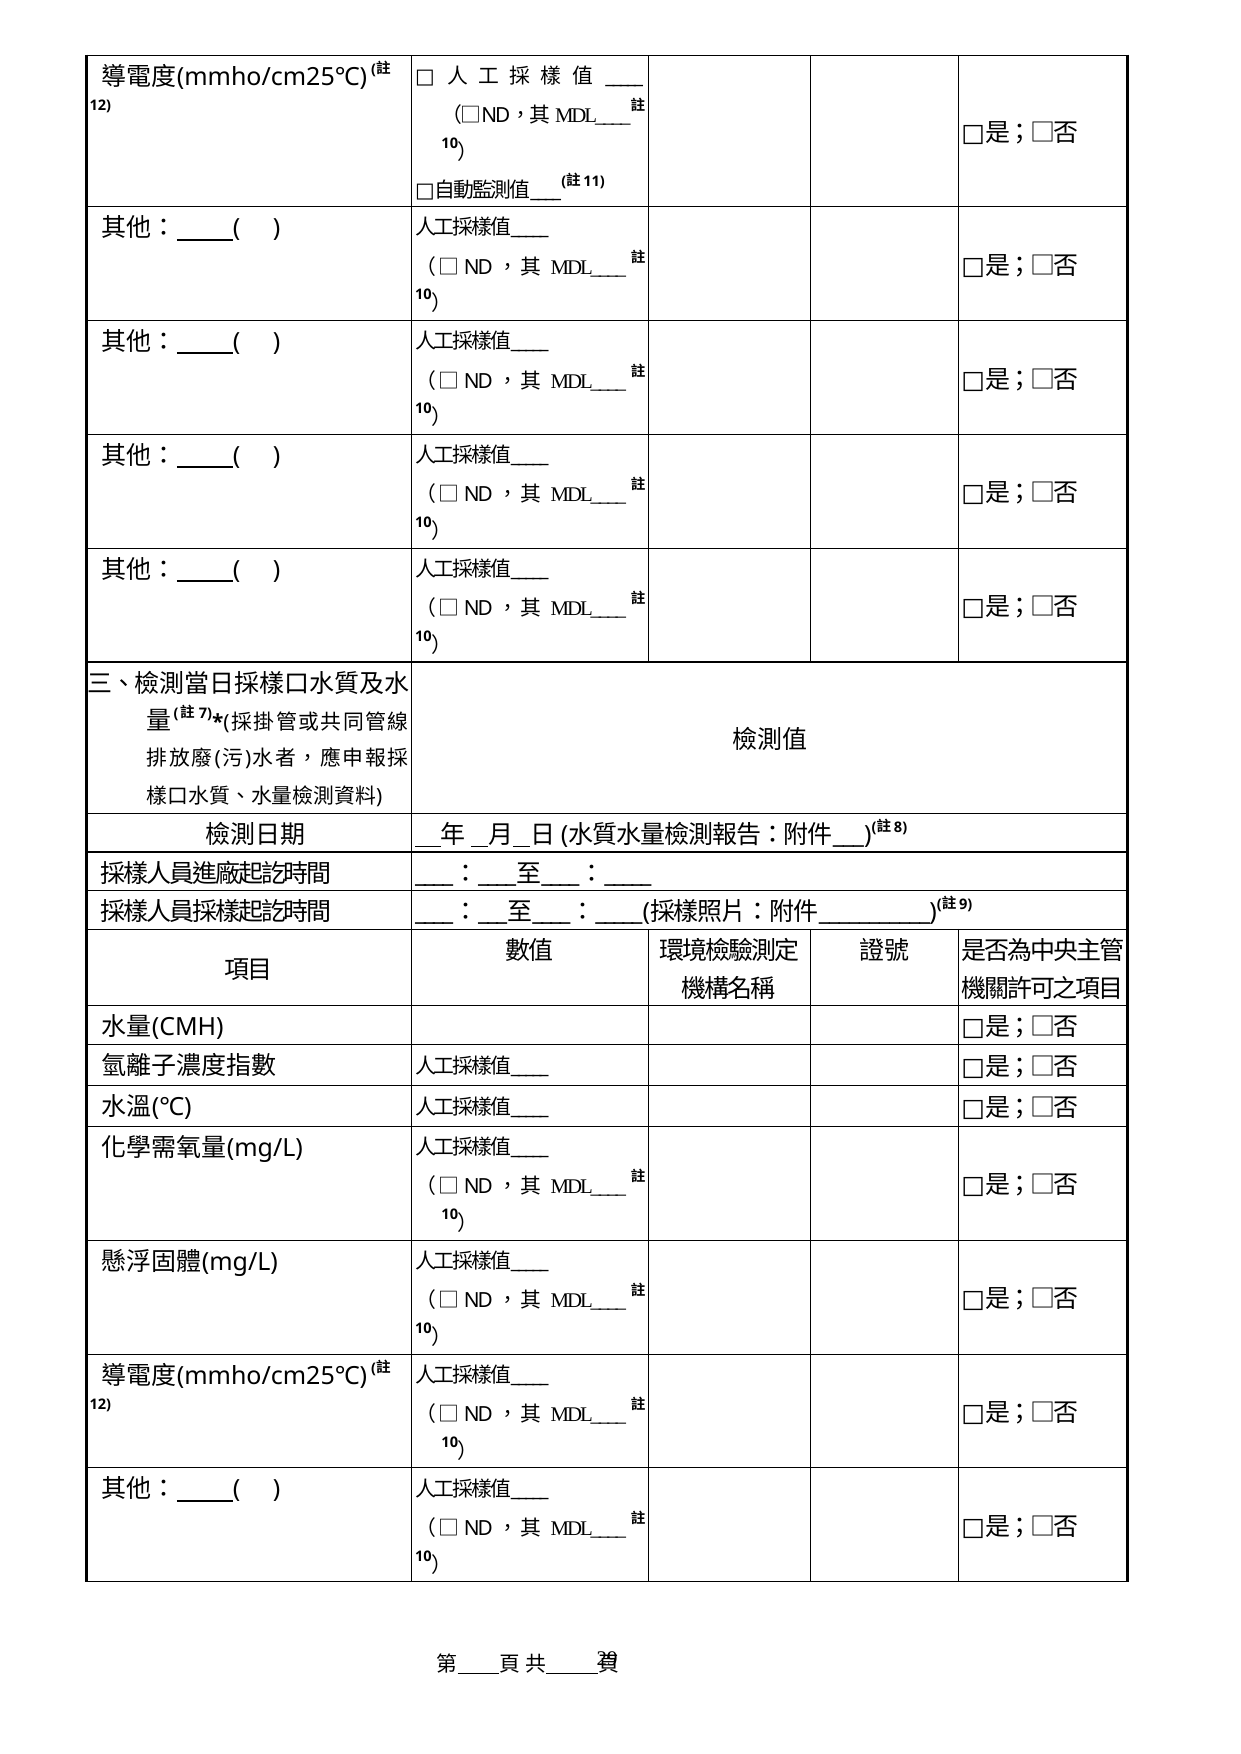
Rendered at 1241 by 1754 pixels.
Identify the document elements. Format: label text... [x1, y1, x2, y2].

table_cell [811, 1006, 958, 1044]
table_cell [649, 549, 810, 661]
table_cell [811, 435, 958, 547]
table_cell 年 月 日 (水質水量檢測報告：附件___)(註8) [412, 814, 1126, 851]
table_cell 其他： ( ) [88, 1468, 411, 1581]
table_cell □是；□否 [959, 1127, 1126, 1239]
table_cell ____：___至____：_____(採樣照片：附件___________)(註9) [412, 891, 1126, 929]
table_cell 人工採樣值_____ （□ND，其MDL____註10） [412, 1241, 648, 1353]
table_cell 人工採樣值_____ （□ND，其MDL____註10） [412, 321, 648, 434]
table_cell [811, 1086, 958, 1126]
table_cell 人工採樣值_____ （□ND，其MDL____註10） [412, 1355, 648, 1467]
table_cell □是；□否 [959, 549, 1126, 661]
table_cell [649, 1006, 810, 1044]
table_cell 檢測值 [412, 663, 1126, 813]
table_cell 懸浮固體(mg/L) [88, 1241, 411, 1353]
table_cell 人工採樣值_____ （□ND，其MDL____註10） [412, 549, 648, 661]
table_cell □是；□否 [959, 1086, 1126, 1126]
table_cell [649, 207, 810, 320]
table_cell □是；□否 [959, 435, 1126, 547]
table_cell □是；□否 [959, 56, 1126, 206]
table_cell 檢測日期 [88, 814, 411, 851]
table_cell [649, 1045, 810, 1085]
table_cell □是；□否 [959, 321, 1126, 434]
table_cell □是；□否 [959, 1241, 1126, 1353]
table_cell [649, 1086, 810, 1126]
table_cell [811, 1127, 958, 1239]
table_cell □是；□否 [959, 1355, 1126, 1467]
table_cell 人工採樣值_____ [412, 1086, 648, 1126]
table_cell 人工採樣值_____ （□ND，其MDL____註10） [412, 1468, 648, 1581]
table_cell [811, 1355, 958, 1467]
table_cell 氫離子濃度指數 [88, 1045, 411, 1085]
table_cell [811, 207, 958, 320]
table_cell [649, 1241, 810, 1353]
table_cell 三、檢測當日採樣口水質及水量(註7)*(採掛管或共同管線排放廢(污)水者，應申報採樣口水質、水量檢測資料) [88, 663, 411, 813]
table_cell □是；□否 [959, 1006, 1126, 1044]
table_cell 人工採樣值_____ （□ND，其MDL____註10） [412, 1127, 648, 1239]
table_cell 化學需氧量(mg/L) [88, 1127, 411, 1239]
table_cell □是；□否 [959, 1045, 1126, 1085]
table_cell □是；□否 [959, 207, 1126, 320]
table_cell [811, 56, 958, 206]
table_cell 環境檢驗測定機構名稱 [649, 930, 810, 1005]
table_cell □是；□否 [959, 1468, 1126, 1581]
table_cell 採樣人員進廠起訖時間 [88, 853, 411, 890]
table_cell 導電度(mmho/cm25℃) (註12) [88, 1355, 411, 1467]
table_cell 證號 [811, 930, 958, 1005]
table_cell 人工採樣值_____ （□ND，其MDL____註10） [412, 207, 648, 320]
table_cell 採樣人員採樣起訖時間 [88, 891, 411, 929]
table_cell 其他： ( ) [88, 207, 411, 320]
table_cell [412, 1006, 648, 1044]
table_cell 人工採樣值_____ （□ND，其MDL____註10） [412, 435, 648, 547]
table_cell [649, 435, 810, 547]
table_cell [649, 1355, 810, 1467]
table_cell [811, 1241, 958, 1353]
table_cell [811, 1468, 958, 1581]
table_cell 水溫(℃) [88, 1086, 411, 1126]
table_cell 數值 [412, 930, 648, 1005]
table_cell 人工採樣值_____ [412, 1045, 648, 1085]
table_cell [649, 1127, 810, 1239]
table_cell 導電度(mmho/cm25℃) (註12) [88, 56, 411, 206]
table_cell [649, 321, 810, 434]
table_cell [649, 56, 810, 206]
table_cell □人工採樣值_____（□ND，其MDL____註10） □自動監測值____(註11) [412, 56, 648, 206]
table_cell 其他： ( ) [88, 549, 411, 661]
table_cell 其他： ( ) [88, 321, 411, 434]
table_cell 水量(CMH) [88, 1006, 411, 1044]
table_cell 是否為中央主管機關許可之項目 [959, 930, 1126, 1005]
table_cell 項目 [88, 930, 411, 1005]
table_cell [811, 1045, 958, 1085]
table_cell [811, 549, 958, 661]
table_cell [649, 1468, 810, 1581]
table_cell ____：____至____：_____ [412, 853, 1126, 890]
table_cell [811, 321, 958, 434]
table_cell 其他： ( ) [88, 435, 411, 547]
